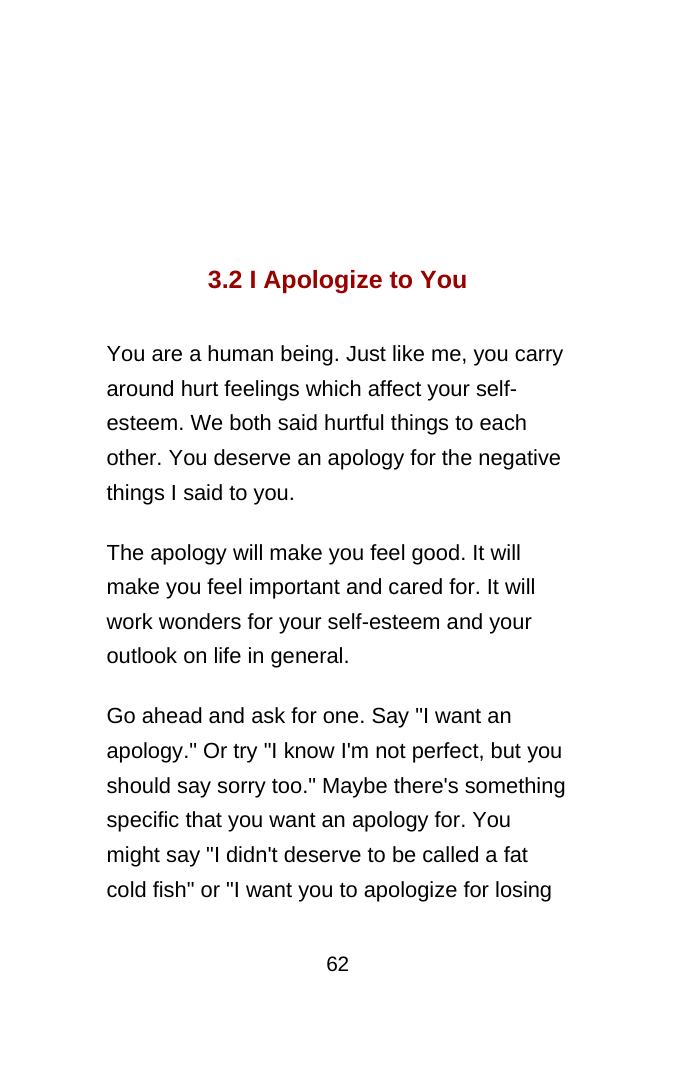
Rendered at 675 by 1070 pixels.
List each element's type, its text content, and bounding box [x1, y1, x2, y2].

text You are a human being. Just like me, you carry around hurt feelings which affect your self-esteem. We both said hurtful things to each other. You deserve an apology for the negative things I said to you. [106, 341, 568, 505]
subtitle 3.2 I Apologize to You [106, 265, 568, 293]
text The apology will make you feel good. It will make you feel important and cared for. It will work wonders for your self-esteem and your outlook on life in general. [106, 539, 568, 669]
text Go ahead and ask for one. Say "I want an apology." Or try "I know I'm not perfect, but you should say sorry too." Maybe there's something specific that you want an apology for. You might say "I didn't deserve to be called a fat cold fish" or "I want you to apologize for losing [106, 703, 568, 902]
